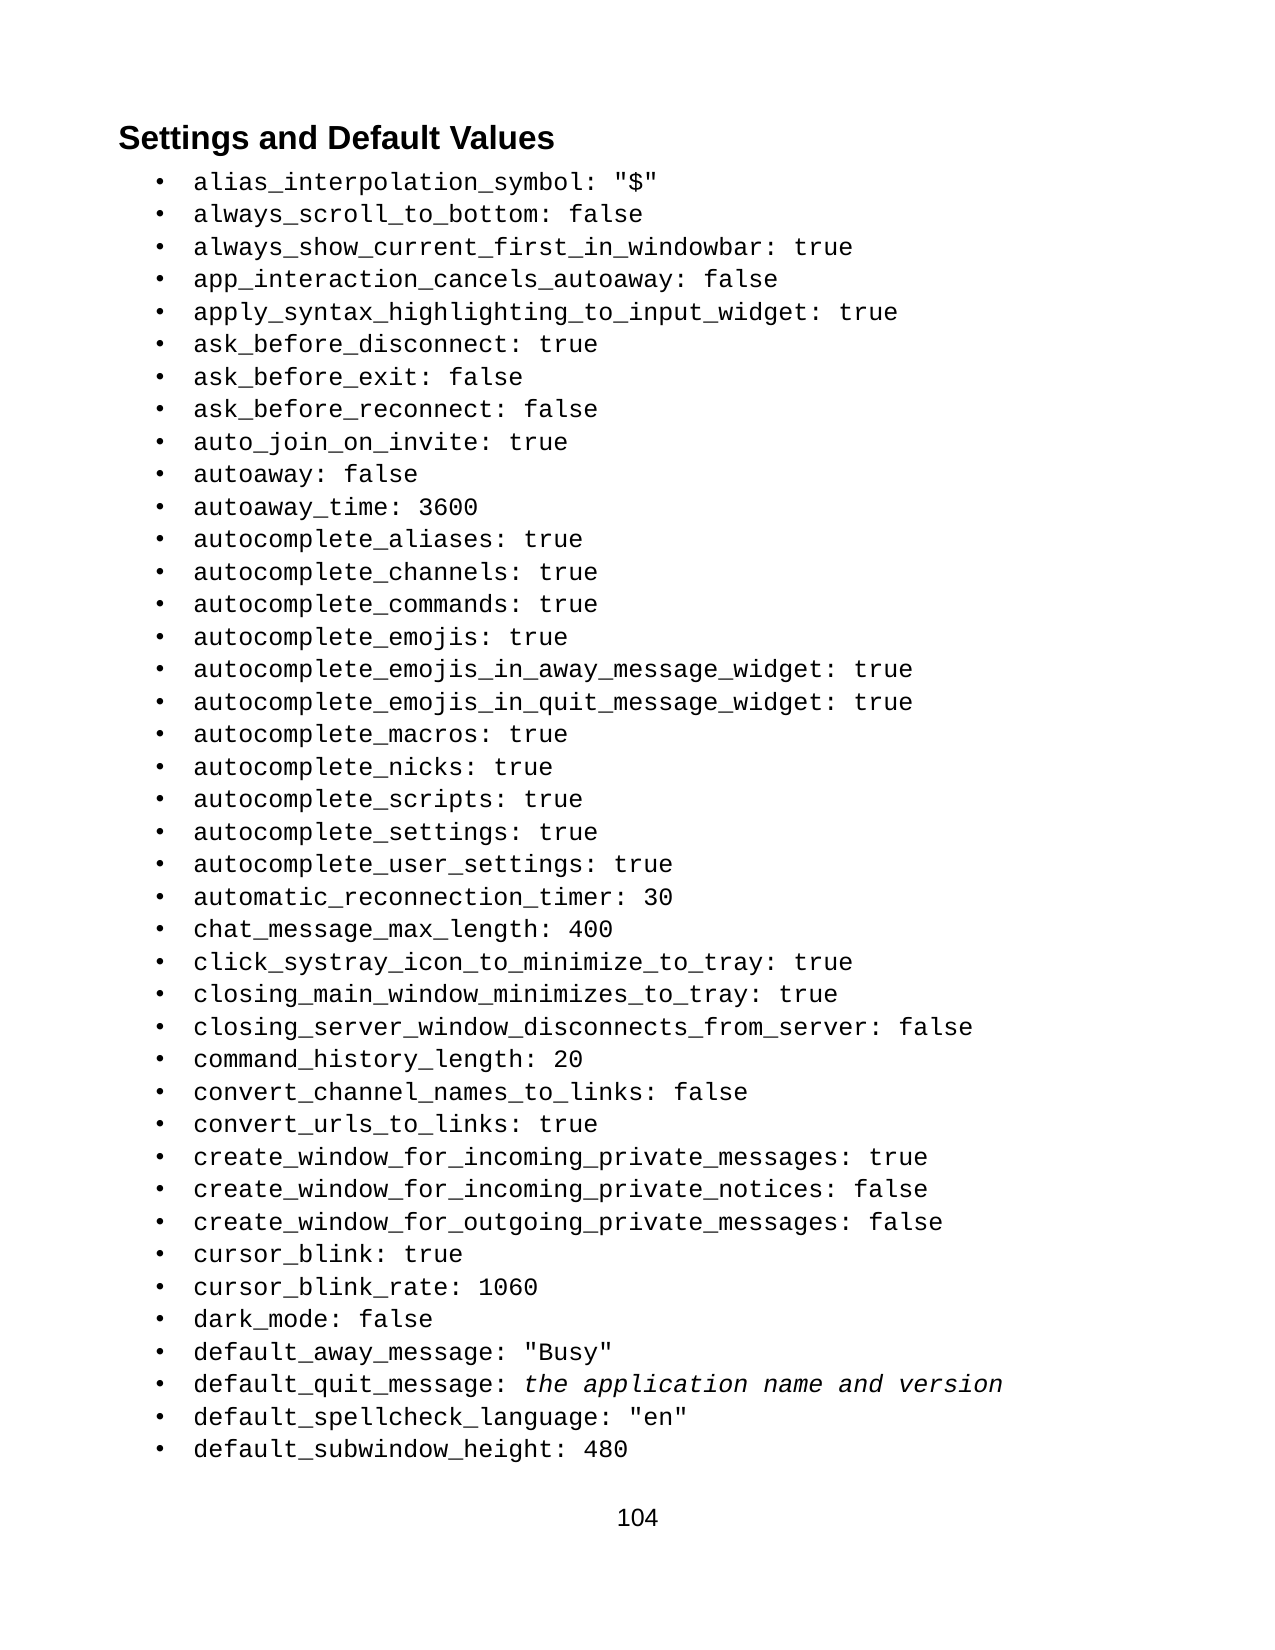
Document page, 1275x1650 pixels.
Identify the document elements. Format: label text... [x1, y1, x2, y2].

list default_spellcheck_language: "en" [156, 1404, 1157, 1432]
list autocomplete_emojis: true [156, 624, 1157, 652]
list autocomplete_scripts: true [156, 787, 1157, 815]
list default_subwindow_height: 480 [156, 1437, 1157, 1465]
list create_window_for_incoming_private_notices: false [156, 1177, 1157, 1205]
list dark_mode: false [156, 1307, 1157, 1335]
list auto_join_on_invite: true [156, 429, 1157, 457]
list always_show_current_first_in_windowbar: true [156, 234, 1157, 262]
list default_away_message: "Busy" [156, 1339, 1157, 1367]
list autoaway: false [156, 462, 1157, 490]
list ask_before_reconnect: false [156, 397, 1157, 425]
list autocomplete_emojis_in_away_message_widget: true [156, 657, 1157, 685]
list create_window_for_outgoing_private_messages: false [156, 1209, 1157, 1237]
list command_history_length: 20 [156, 1047, 1157, 1075]
list click_systray_icon_to_minimize_to_tray: true [156, 949, 1157, 977]
list autocomplete_settings: true [156, 819, 1157, 847]
subtitle Settings and Default Values [118, 118, 1157, 157]
list create_window_for_incoming_private_messages: true [156, 1144, 1157, 1172]
list app_interaction_cancels_autoaway: false [156, 267, 1157, 295]
list closing_server_window_disconnects_from_server: false [156, 1014, 1157, 1042]
list apply_syntax_highlighting_to_input_widget: true [156, 299, 1157, 327]
list autocomplete_user_settings: true [156, 852, 1157, 880]
list autoaway_time: 3600 [156, 494, 1157, 522]
list ask_before_exit: false [156, 364, 1157, 392]
list autocomplete_commands: true [156, 592, 1157, 620]
list convert_channel_names_to_links: false [156, 1079, 1157, 1107]
list autocomplete_nicks: true [156, 754, 1157, 782]
list autocomplete_emojis_in_quit_message_widget: true [156, 689, 1157, 717]
list autocomplete_aliases: true [156, 527, 1157, 555]
list alias_interpolation_symbol: "$" [156, 169, 1157, 197]
list closing_main_window_minimizes_to_tray: true [156, 982, 1157, 1010]
list cursor_blink: true [156, 1242, 1157, 1270]
list autocomplete_macros: true [156, 722, 1157, 750]
list cursor_blink_rate: 1060 [156, 1274, 1157, 1302]
list chat_message_max_length: 400 [156, 917, 1157, 945]
list always_scroll_to_bottom: false [156, 202, 1157, 230]
list convert_urls_to_links: true [156, 1112, 1157, 1140]
list default_quit_message: the application name and version [156, 1372, 1157, 1400]
list automatic_reconnection_timer: 30 [156, 884, 1157, 912]
list autocomplete_channels: true [156, 559, 1157, 587]
list ask_before_disconnect: true [156, 332, 1157, 360]
